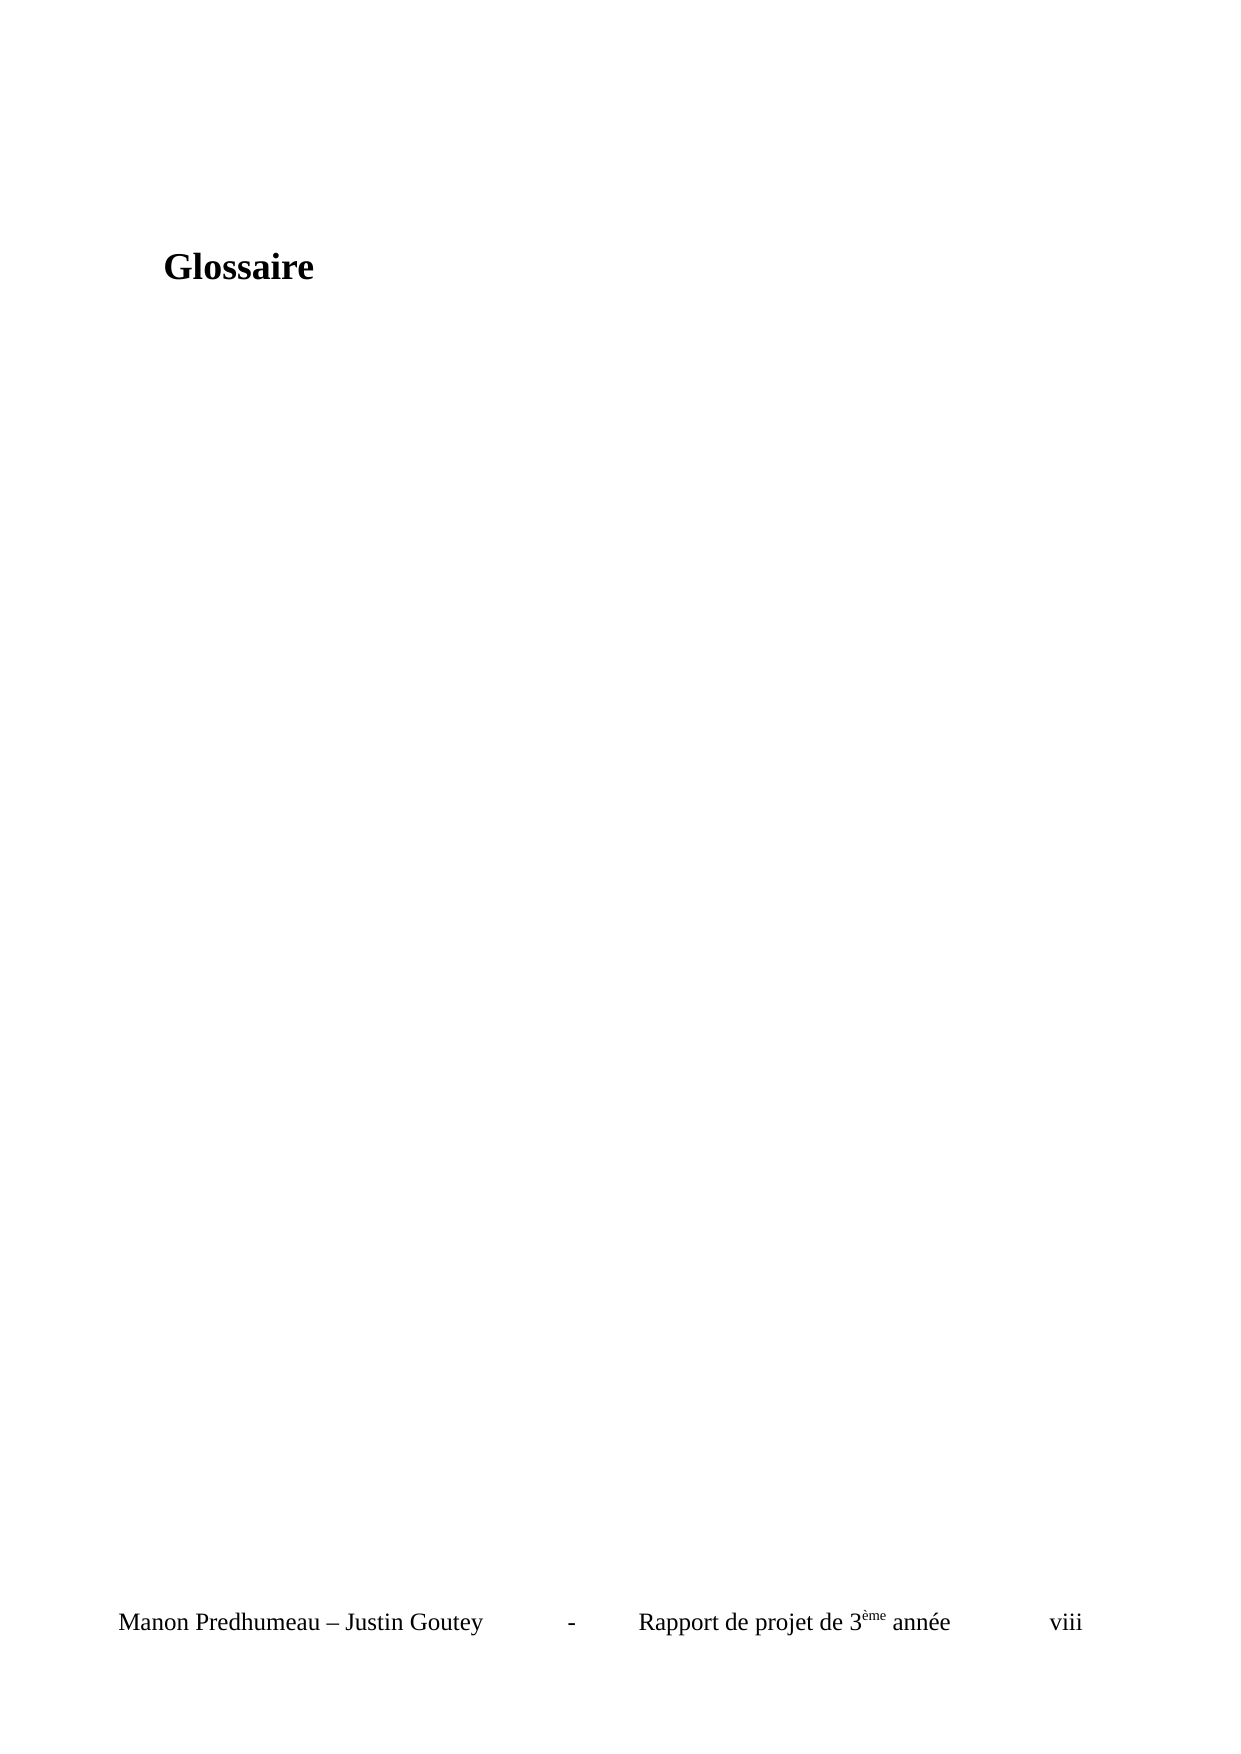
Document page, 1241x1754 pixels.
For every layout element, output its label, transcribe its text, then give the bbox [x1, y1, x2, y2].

subtitle Glossaire [118, 244, 1122, 288]
